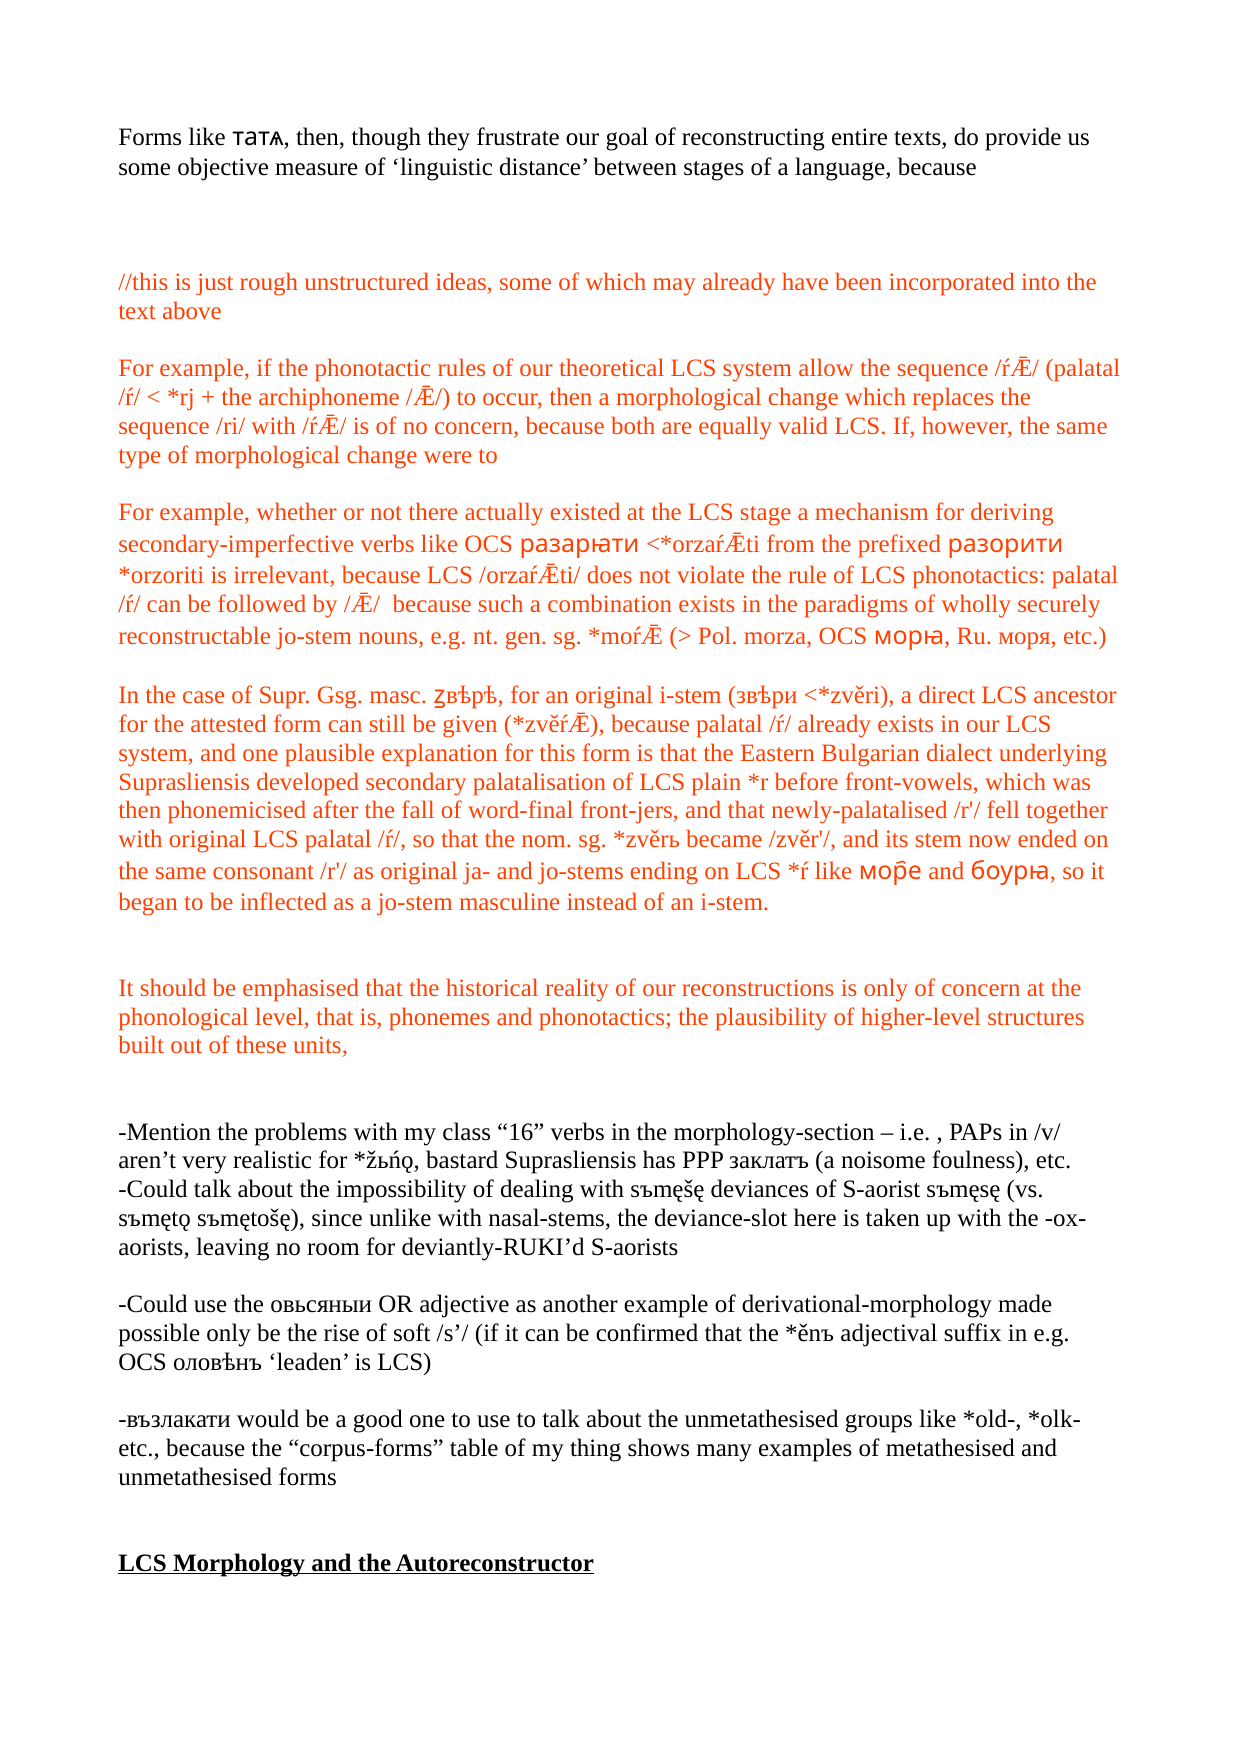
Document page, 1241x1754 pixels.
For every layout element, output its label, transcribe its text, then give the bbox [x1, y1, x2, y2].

text -Could use the овьсяныи OR adjective as another example of derivational-morphology made possible only be the rise of soft /s’/ (if it can be confirmed that the *ěnъ adjectival suffix in e.g. OCS оловѣнъ ‘leaden’ is LCS) [118, 1289, 1122, 1376]
text -Could talk about the impossibility of dealing with sъmęšę deviances of S-aorist sъmęsę (vs. sъmętǫ sъmętošę), since unlike with nasal-stems, the deviance-slot here is taken up with the -ox- aorists, leaving no room for deviantly-RUKI’d S-aorists [118, 1174, 1122, 1261]
text It should be emphasised that the historical reality of our reconstructions is only of concern at the phonological level, that is, phonemes and phonotactics; the plausibility of higher-level structures built out of these units, [118, 973, 1122, 1059]
text In the case of Supr. Gsg. masc. ꙁвѣрѣ, for an original i-stem (звѣри <*zvěri), a direct LCS ancestor for the attested form can still be given (*zvěŕǢ), because palatal /ŕ/ already exists in our LCS system, and one plausible explanation for this form is that the Eastern Bulgarian dialect underlying Suprasliensis developed secondary palatalisation of LCS plain *r before front-vowels, which was then phonemicised after the fall of word-final front-jers, and that newly-palatalised /r'/ fell together with original LCS palatal /ŕ/, so that the nom. sg. *zvěrь became /zvěr'/, and its stem now ended on the same consonant /r'/ as original ja- and jo-stems ending on LCS *ŕ like мор҄е and боурꙗ, so it began to be inflected as a jo-stem masculine instead of an i-stem. [118, 680, 1122, 916]
text For example, if the phonotactic rules of our theoretical LCS system allow the sequence /ŕǢ/ (palatal /ŕ/ < *rj + the archiphoneme /Ǣ/) to occur, then a morphological change which replaces the sequence /ri/ with /ŕǢ/ is of no concern, because both are equally valid LCS. If, however, the same type of morphological change were to [118, 353, 1122, 468]
text -възлакати would be a good one to use to talk about the unmetathesised groups like *old-, *olk- etc., because the “corpus-forms” table of my thing shows many examples of metathesised and unmetathesised forms [118, 1404, 1122, 1491]
text LCS Morphology and the Autoreconstructor [118, 1548, 1122, 1577]
text -Mention the problems with my class “16” verbs in the morphology-section – i.e. , PAPs in /v/ aren’t very realistic for *žьńǫ, bastard Suprasliensis has PPP заклатъ (a noisome foulness), etc. [118, 1117, 1122, 1174]
text //this is just rough unstructured ideas, some of which may already have been incorporated into the text above [118, 267, 1122, 325]
text Forms like татѧ, then, though they frustrate our goal of reconstructing entire texts, do provide us some objective measure of ‘linguistic distance’ between stages of a language, because [118, 118, 1122, 181]
text For example, whether or not there actually existed at the LCS stage a mechanism for deriving secondary-imperfective verbs like OCS разарꙗти <*orzaŕǢti from the prefixed разорити *orzoriti is irrelevant, because LCS /orzaŕǢti/ does not violate the rule of LCS phonotactics: palatal /ŕ/ can be followed by /Ǣ/ because such a combination exists in the paradigms of wholly securely reconstructable jo-stem nouns, e.g. nt. gen. sg. *moŕǢ (> Pol. morza, OCS морꙗ, Ru. моря, etc.) [118, 497, 1122, 652]
